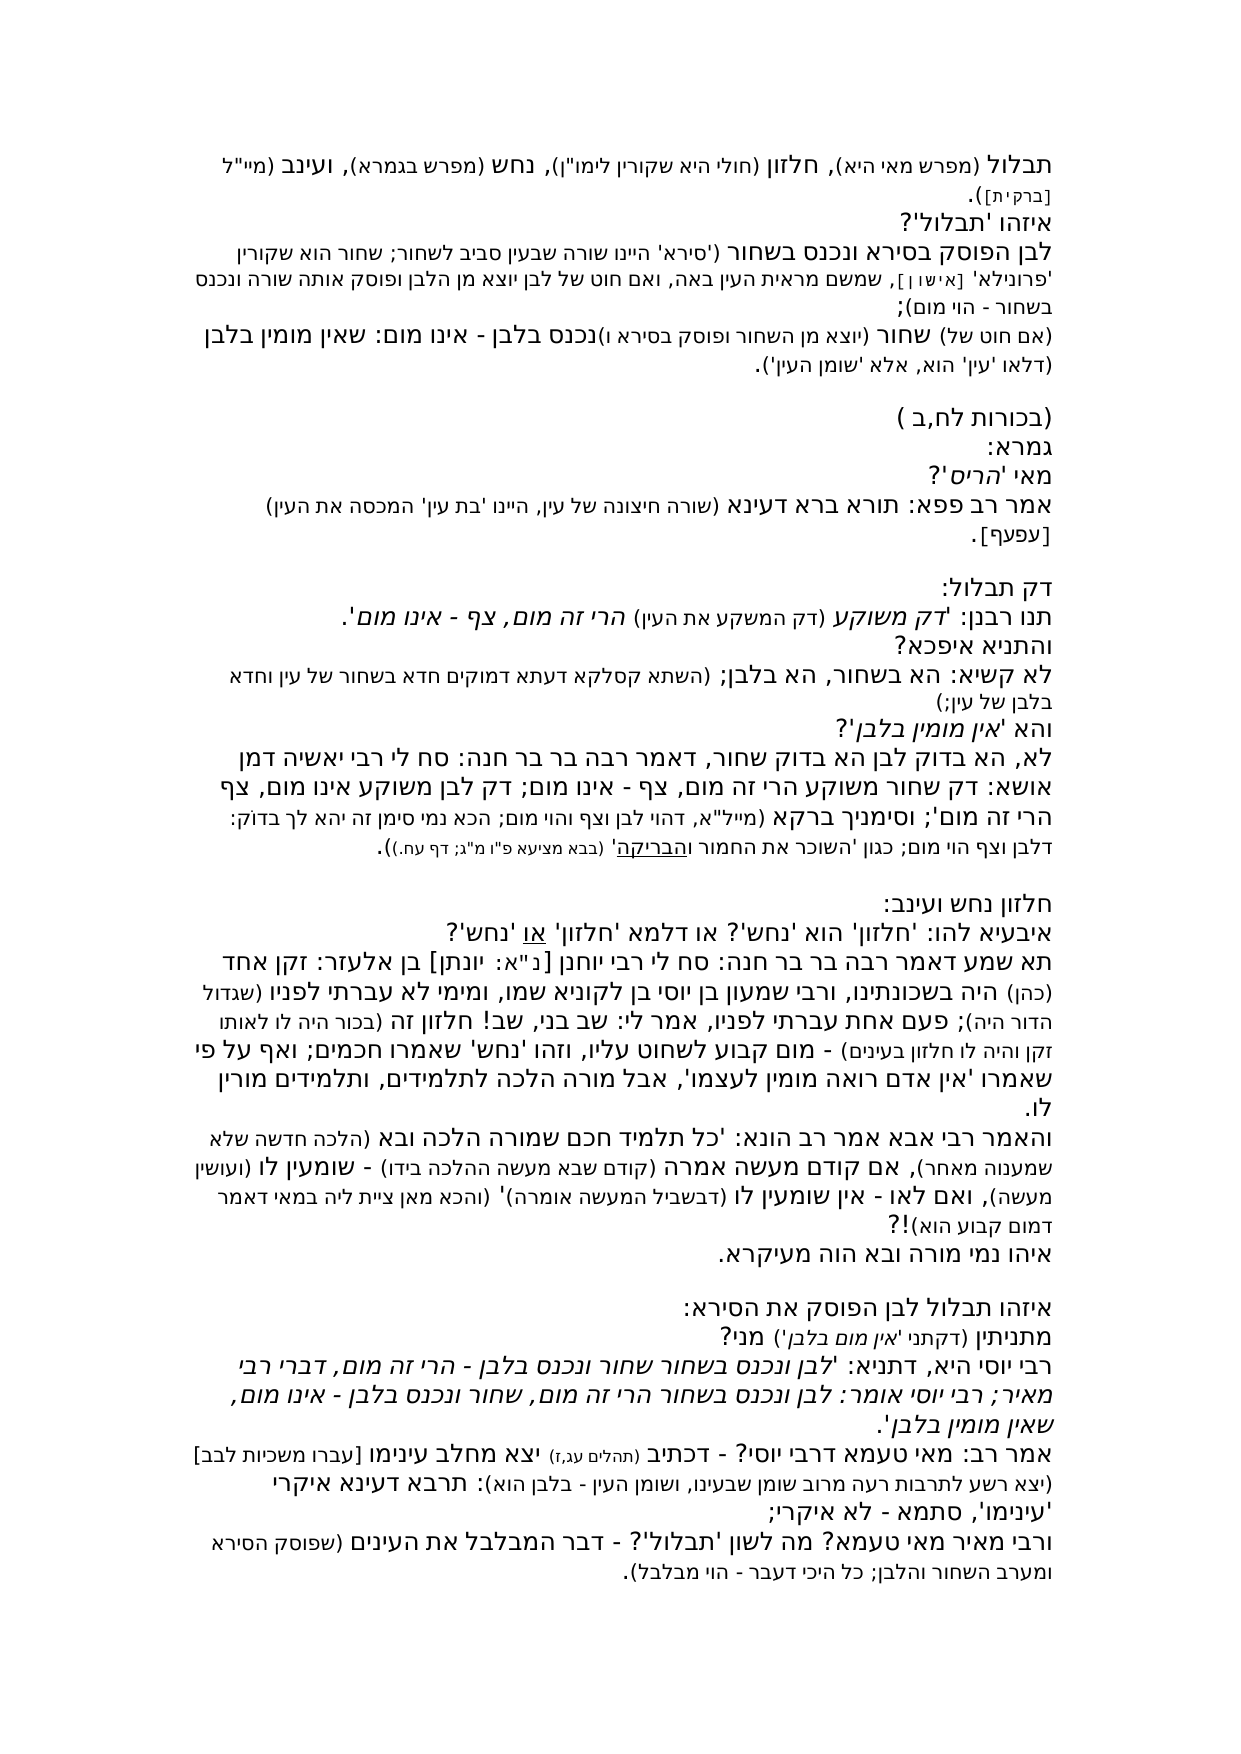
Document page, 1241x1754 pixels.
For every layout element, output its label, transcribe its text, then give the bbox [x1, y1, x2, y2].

text אמר רב: מאי טעמא דרבי יוסי? - דכתיב (תהלים עג,ז) יצא מחלב עינימו [עברו משכיות לבב] (יצא רשע לתרבות רעה מרוב שומן שבעינו, ושומן העין - בלבן הוא): תרבא דעינא איקרי 'עינימו', סתמא - לא איקרי; [187, 1439, 1053, 1527]
text מתניתין (דקתני 'אין מום בלבן') מני? [187, 1322, 1053, 1351]
text (בכורות לח,ב ) [187, 403, 1053, 432]
text (אם חוט של) שחור (יוצא מן השחור ופוסק בסירא ו)נכנס בלבן - אינו מום: שאין מומין בלבן (דלאו 'עין' הוא, אלא 'שומן העין'). [187, 320, 1053, 379]
text והא 'אין מומין בלבן'? [187, 714, 1053, 743]
text לא, הא בדוק לבן הא בדוק שחור, דאמר רבה בר בר חנה: סח לי רבי יאשיה דמן אושא: דק שחור משוקע הרי זה מום, צף - אינו מום; דק לבן משוקע אינו מום, צף הרי זה מום'; וסימניך ברקא (מייל"א, דהוי לבן וצף והוי מום; הכא נמי סימן זה יהא לך בדוֹק: דלבן וצף הוי מום; כגון 'השוכר את החמור והבריקה' (בבא מציעא פ"ו מ"ג; דף עח.)). [187, 743, 1053, 860]
text ורבי מאיר מאי טעמא? מה לשון 'תבלול'? - דבר המבלבל את העינים (שפוסק הסירא ומערב השחור והלבן; כל היכי דעבר - הוי מבלבל). [187, 1527, 1053, 1585]
text תא שמע דאמר רבה בר בר חנה: סח לי רבי יוחנן [נ"א: יונתן] בן אלעזר: זקן אחד (כהן) היה בשכונתינו, ורבי שמעון בן יוסי בן לקוניא שמו, ומימי לא עברתי לפניו (שגדול הדור היה); פעם אחת עברתי לפניו, אמר לי: שב בני, שב! חלזון זה (בכור היה לו לאותו זקן והיה לו חלזון בעינים) - מום קבוע לשחוט עליו, וזהו 'נחש' שאמרו חכמים; ואף על פי שאמרו 'אין אדם רואה מומין לעצמו', אבל מורה הלכה לתלמידים, ותלמידים מורין לו. [187, 947, 1053, 1123]
text רבי יוסי היא, דתניא: 'לבן ונכנס בשחור שחור ונכנס בלבן - הרי זה מום, דברי רבי מאיר; רבי יוסי אומר: לבן ונכנס בשחור הרי זה מום, שחור ונכנס בלבן - אינו מום, שאין מומין בלבן'. [187, 1351, 1053, 1439]
text מאי 'הריס'? [187, 461, 1053, 490]
text אמר רב פפא: תורא ברא דעינא (שורה חיצונה של עין, היינו 'בת עין' המכסה את העין) [עפעף]. [187, 490, 1053, 549]
text איזהו 'תבלול'? [187, 208, 1053, 237]
text איבעיא להו: 'חלזון' הוא 'נחש'? או דלמא 'חלזון' או 'נחש'? [187, 918, 1053, 947]
text איהו נמי מורה ובא הוה מעיקרא. [187, 1240, 1053, 1269]
text והתניא איפכא? [187, 631, 1053, 660]
text דק תבלול: [187, 573, 1053, 602]
text איזהו תבלול לבן הפוסק את הסירא: [187, 1293, 1053, 1322]
text תנו רבנן: 'דק משוקע (דק המשקע את העין) הרי זה מום, צף - אינו מום'. [187, 602, 1053, 631]
text גמרא: [187, 432, 1053, 461]
text חלזון נחש ועינב: [187, 889, 1053, 918]
text והאמר רבי אבא אמר רב הונא: 'כל תלמיד חכם שמורה הלכה ובא (הלכה חדשה שלא שמענוה מאחר), אם קודם מעשה אמרה (קודם שבא מעשה ההלכה בידו) - שומעין לו (ועושין מעשה), ואם לאו - אין שומעין לו (דבשביל המעשה אומרה)' (והכא מאן ציית ליה במאי דאמר דמום קבוע הוא)!? [187, 1123, 1053, 1240]
text תבלול (מפרש מאי היא), חלזון (חולי היא שקורין לימו"ן), נחש (מפרש בגמרא), ועינב (מיי"ל [ברקית]). [187, 150, 1053, 208]
text לא קשיא: הא בשחור, הא בלבן; (השתא קסלקא דעתא דמוקים חדא בשחור של עין וחדא בלבן של עין;) [187, 660, 1053, 714]
text לבן הפוסק בסירא ונכנס בשחור ('סירא' היינו שורה שבעין סביב לשחור; שחור הוא שקורין 'פרונילא' [אישון], שמשם מראית העין באה, ואם חוט של לבן יוצא מן הלבן ופוסק אותה שורה ונכנס בשחור - הוי מום); [187, 237, 1053, 320]
